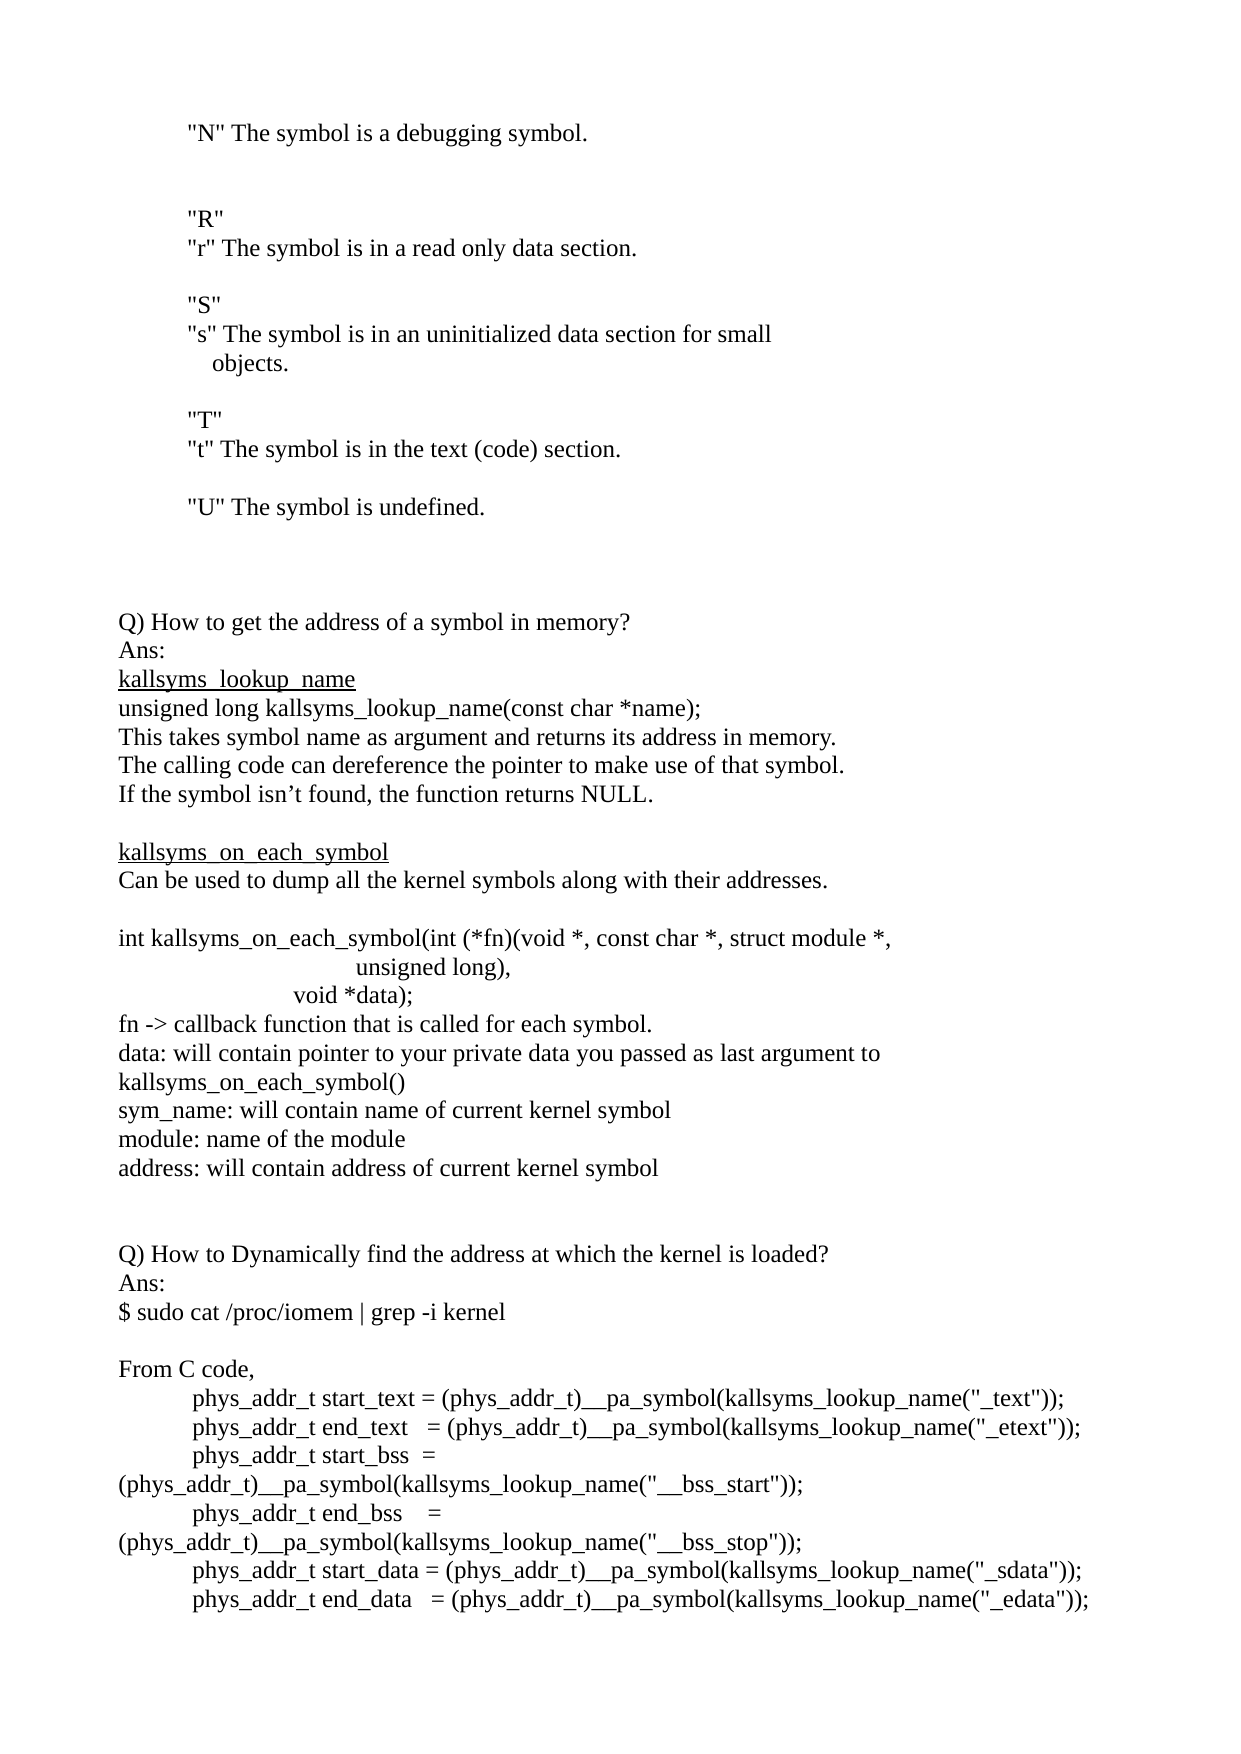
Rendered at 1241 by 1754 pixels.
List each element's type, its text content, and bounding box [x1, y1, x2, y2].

text kallsyms_on_each_symbol [118, 837, 1122, 866]
text This takes symbol name as argument and returns its address in memory. [118, 722, 1122, 751]
text "T" [118, 406, 1122, 434]
text objects. [118, 348, 1122, 377]
text unsigned long), [118, 952, 1122, 981]
text "r" The symbol is in a read only data section. [118, 233, 1122, 262]
text kallsyms_lookup_name [118, 664, 1122, 693]
text phys_addr_t start_text = (phys_addr_t)__pa_symbol(kallsyms_lookup_name("_text")); [118, 1383, 1122, 1412]
text "U" The symbol is undefined. [118, 492, 1122, 521]
text unsigned long kallsyms_lookup_name(const char *name); [118, 693, 1122, 722]
text phys_addr_t start_data = (phys_addr_t)__pa_symbol(kallsyms_lookup_name("_sdata")); [118, 1556, 1122, 1584]
text If the symbol isn’t found, the function returns NULL. [118, 779, 1122, 808]
text int kallsyms_on_each_symbol(int (*fn)(void *, const char *, struct module *, [118, 923, 1122, 952]
text phys_addr_t start_bss = (phys_addr_t)__pa_symbol(kallsyms_lookup_name("__bss_start")); [118, 1441, 1122, 1498]
text address: will contain address of current kernel symbol [118, 1153, 1122, 1182]
text Can be used to dump all the kernel symbols along with their addresses. [118, 866, 1122, 894]
text "t" The symbol is in the text (code) section. [118, 434, 1122, 463]
text sym_name: will contain name of current kernel symbol [118, 1096, 1122, 1124]
text Q) How to Dynamically find the address at which the kernel is loaded? [118, 1239, 1122, 1268]
text "R" [118, 204, 1122, 233]
text The calling code can dereference the pointer to make use of that symbol. [118, 751, 1122, 779]
text "s" The symbol is in an uninitialized data section for small [118, 319, 1122, 348]
text phys_addr_t end_data = (phys_addr_t)__pa_symbol(kallsyms_lookup_name("_edata")); [118, 1584, 1122, 1613]
text phys_addr_t end_bss = (phys_addr_t)__pa_symbol(kallsyms_lookup_name("__bss_stop")); [118, 1498, 1122, 1556]
text Ans: [118, 636, 1122, 664]
text $ sudo cat /proc/iomem | grep -i kernel [118, 1297, 1122, 1326]
text "N" The symbol is a debugging symbol. [118, 118, 1122, 147]
text void *data); [118, 981, 1122, 1009]
text phys_addr_t end_text = (phys_addr_t)__pa_symbol(kallsyms_lookup_name("_etext")); [118, 1412, 1122, 1441]
text fn -> callback function that is called for each symbol. [118, 1009, 1122, 1038]
text Q) How to get the address of a symbol in memory? [118, 607, 1122, 636]
text "S" [118, 291, 1122, 319]
text module: name of the module [118, 1124, 1122, 1153]
text From C code, [118, 1354, 1122, 1383]
text data: will contain pointer to your private data you passed as last argument to kallsyms_on_each_symbol() [118, 1038, 1122, 1096]
text Ans: [118, 1268, 1122, 1297]
